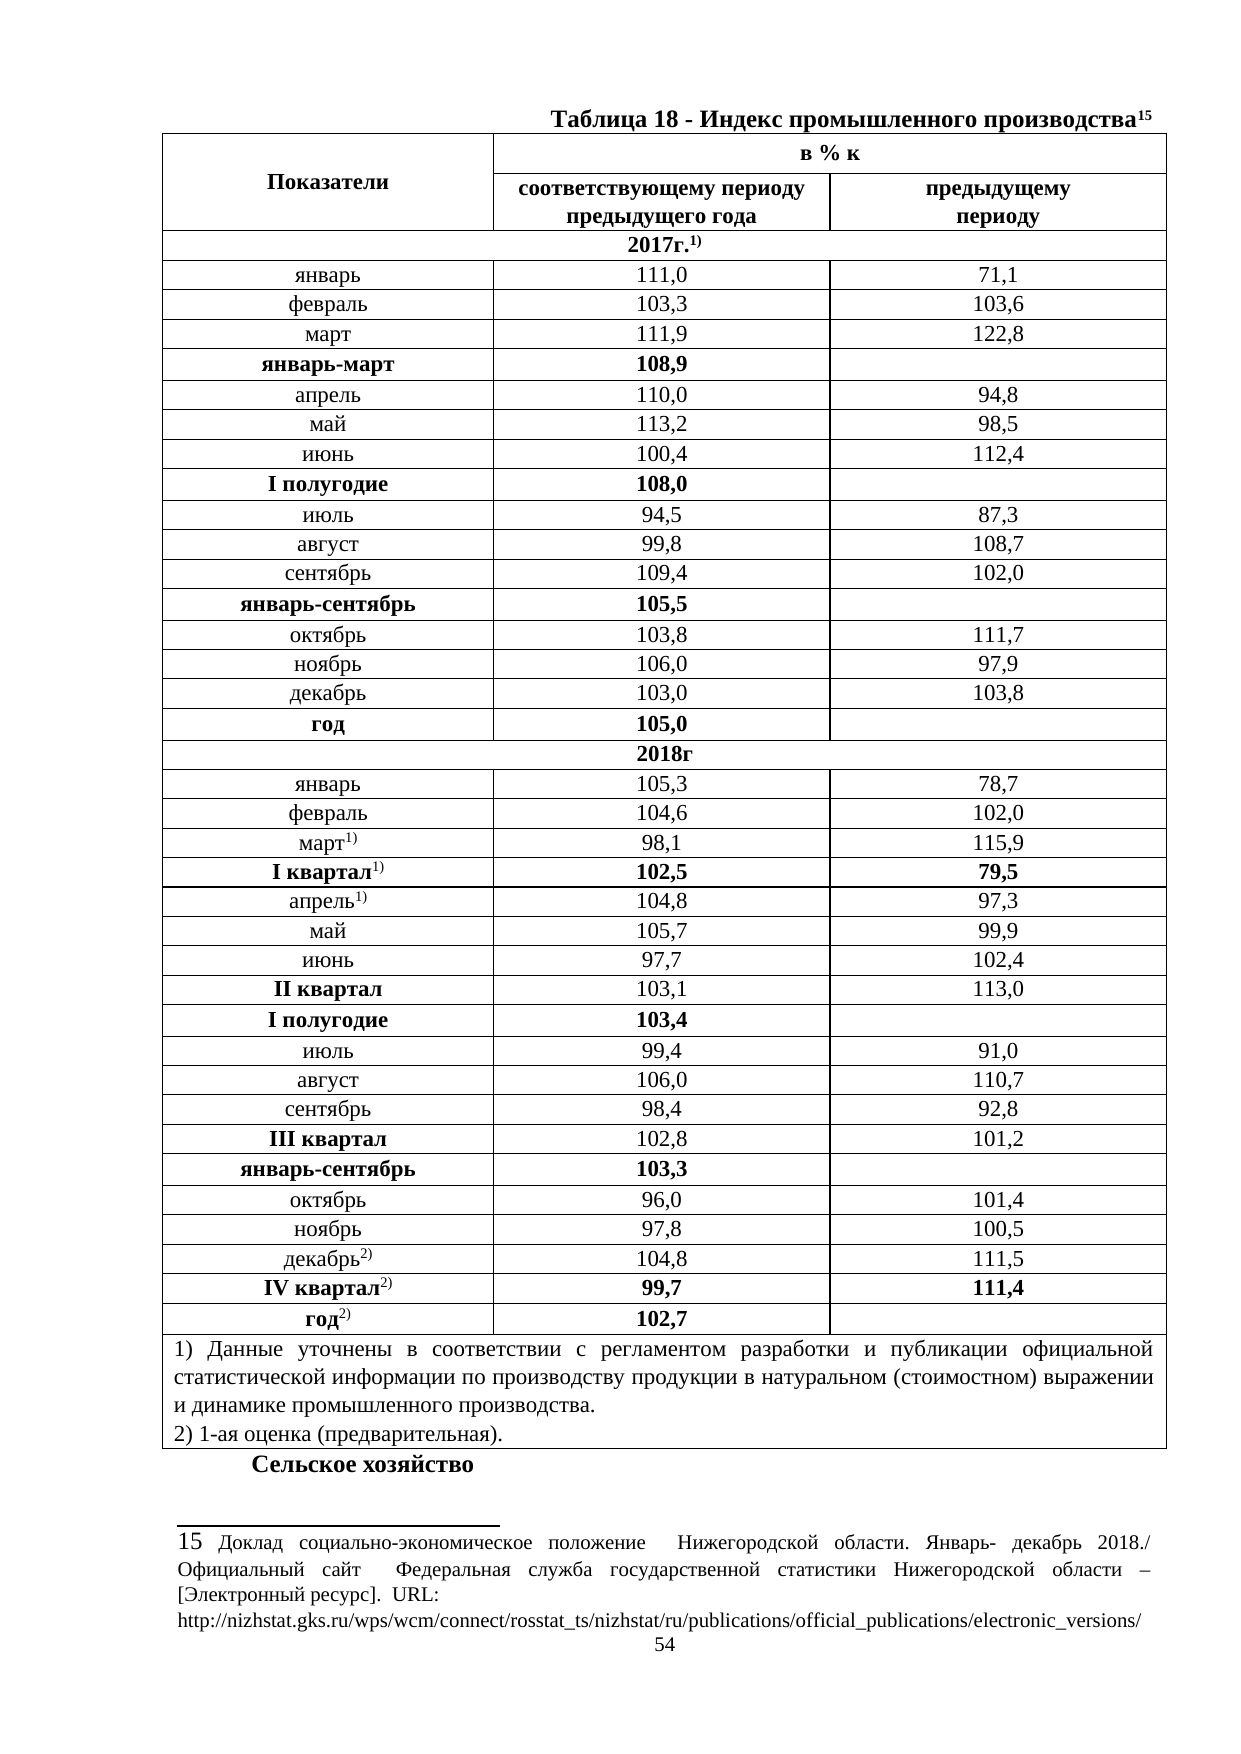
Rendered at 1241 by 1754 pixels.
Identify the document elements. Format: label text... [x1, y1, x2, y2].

table_cell 92,8 [831, 1095, 1166, 1124]
table_cell I полугодие [163, 469, 493, 500]
table_cell 111,5 [831, 1245, 1166, 1273]
table_cell январь-март [163, 349, 493, 380]
table_cell предыдущему периоду [831, 174, 1166, 230]
table_cell 105,0 [494, 709, 829, 739]
table_cell май [163, 917, 493, 945]
table_cell 96,0 [494, 1186, 829, 1214]
table_cell [831, 349, 1166, 380]
text Таблица 18 - Индекс промышленного производства [177, 104, 1152, 133]
table_cell 108,0 [494, 469, 829, 500]
table_cell 105,5 [494, 589, 829, 619]
table_cell 103,1 [494, 976, 829, 1004]
text Сельское хозяйство [177, 1449, 1152, 1478]
table_cell январь [163, 770, 493, 798]
table_cell [831, 1154, 1166, 1185]
table_cell 115,9 [831, 829, 1166, 857]
table_cell 99,4 [494, 1037, 829, 1065]
table_cell 79,5 [831, 858, 1166, 886]
table_cell март [163, 320, 493, 348]
table_cell май [163, 410, 493, 438]
table_cell 87,3 [831, 501, 1166, 529]
table_cell [831, 589, 1166, 619]
table_cell 111,9 [494, 320, 829, 348]
table_cell 111,4 [831, 1274, 1166, 1302]
table_cell 110,0 [494, 381, 829, 409]
table_cell I квартал1) [163, 858, 493, 886]
table_cell [831, 1304, 1166, 1334]
table_cell 94,8 [831, 381, 1166, 409]
table_cell 78,7 [831, 770, 1166, 798]
table_cell июль [163, 501, 493, 529]
table_cell [831, 469, 1166, 500]
table_cell 113,2 [494, 410, 829, 438]
table_cell соответствующему периоду предыдущего года [494, 174, 829, 230]
table_cell 100,5 [831, 1215, 1166, 1244]
table_cell 71,1 [831, 261, 1166, 289]
table_cell 108,7 [831, 530, 1166, 558]
table_cell [831, 709, 1166, 739]
table_cell 97,8 [494, 1215, 829, 1244]
table_header в % к [494, 134, 1166, 173]
table_cell 2018г [163, 741, 1166, 769]
table_cell 97,7 [494, 946, 829, 974]
table_cell 99,9 [831, 917, 1166, 945]
table_cell III квартал [163, 1125, 493, 1153]
table_cell 106,0 [494, 650, 829, 678]
table_cell 103,3 [494, 290, 829, 319]
table_cell март1) [163, 829, 493, 857]
table_cell 103,8 [494, 621, 829, 649]
table_cell 99,8 [494, 530, 829, 558]
table_cell 98,4 [494, 1095, 829, 1124]
table_cell апрель [163, 381, 493, 409]
table_cell 103,8 [831, 679, 1166, 708]
table_cell IV квартал2) [163, 1274, 493, 1302]
table_cell 102,8 [494, 1125, 829, 1153]
table_cell июнь [163, 440, 493, 468]
table_cell 109,4 [494, 560, 829, 588]
table_cell 108,9 [494, 349, 829, 380]
table_cell 98,1 [494, 829, 829, 857]
table_cell 103,6 [831, 290, 1166, 319]
table_cell 110,7 [831, 1066, 1166, 1094]
table_cell сентябрь [163, 1095, 493, 1124]
table_cell 99,7 [494, 1274, 829, 1302]
table_cell 101,2 [831, 1125, 1166, 1153]
table_cell июль [163, 1037, 493, 1065]
table_cell 98,5 [831, 410, 1166, 438]
table_cell декабрь2) [163, 1245, 493, 1273]
table_cell 111,0 [494, 261, 829, 289]
table_cell 103,0 [494, 679, 829, 708]
table_cell февраль [163, 290, 493, 319]
table_cell 97,9 [831, 650, 1166, 678]
text http://nizhstat.gks.ru/wps/wcm/connect/rosstat_ts/nizhstat/ru/publications/official_publications/electronic_versions/ [177, 1608, 1152, 1632]
table_cell октябрь [163, 1186, 493, 1214]
table_cell 105,7 [494, 917, 829, 945]
table_cell ноябрь [163, 1215, 493, 1244]
table_cell октябрь [163, 621, 493, 649]
table_cell апрель1) [163, 888, 493, 916]
table_cell 112,4 [831, 440, 1166, 468]
table_cell 100,4 [494, 440, 829, 468]
table_cell июнь [163, 946, 493, 974]
table_cell 102,4 [831, 946, 1166, 974]
table_cell сентябрь [163, 560, 493, 588]
table_cell февраль [163, 799, 493, 828]
table_cell 111,7 [831, 621, 1166, 649]
table_cell 101,4 [831, 1186, 1166, 1214]
text Доклад социально-экономическое положение Нижегородской области. Январь- декабрь 2018./ Официальный сайт Федеральная служба государственной статистики Нижегородской области – [Электронный ресурс]. URL: [177, 1526, 1152, 1606]
table_cell год [163, 709, 493, 739]
table_cell 104,8 [494, 888, 829, 916]
table_cell 105,3 [494, 770, 829, 798]
table_cell январь [163, 261, 493, 289]
table_cell 103,3 [494, 1154, 829, 1185]
table_cell январь-сентябрь [163, 589, 493, 619]
table_cell 2017г.1) [163, 231, 1166, 260]
table_cell декабрь [163, 679, 493, 708]
table_cell 122,8 [831, 320, 1166, 348]
table_cell август [163, 530, 493, 558]
table_cell 103,4 [494, 1005, 829, 1036]
table_cell 113,0 [831, 976, 1166, 1004]
table_cell I полугодие [163, 1005, 493, 1036]
table_cell 94,5 [494, 501, 829, 529]
table_cell 104,6 [494, 799, 829, 828]
table_cell январь-сентябрь [163, 1154, 493, 1185]
table_cell [831, 1005, 1166, 1036]
table_cell 102,7 [494, 1304, 829, 1334]
table_cell 102,0 [831, 560, 1166, 588]
table_cell 102,5 [494, 858, 829, 886]
table_header Показатели [163, 134, 493, 230]
table_cell 97,3 [831, 888, 1166, 916]
table_cell II квартал [163, 976, 493, 1004]
table_cell год2) [163, 1304, 493, 1334]
table_cell 102,0 [831, 799, 1166, 828]
table_cell 1) Данные уточнены в соответствии с регламентом разработки и публикации официальной статистической информации по производству продукции в натуральном (стоимостном) выражении и динамике промышленного производства. 2) 1-ая оценка (предварительная). [163, 1335, 1166, 1448]
table_cell август [163, 1066, 493, 1094]
table_cell 104,8 [494, 1245, 829, 1273]
table_cell 91,0 [831, 1037, 1166, 1065]
table_cell ноябрь [163, 650, 493, 678]
table_cell 106,0 [494, 1066, 829, 1094]
